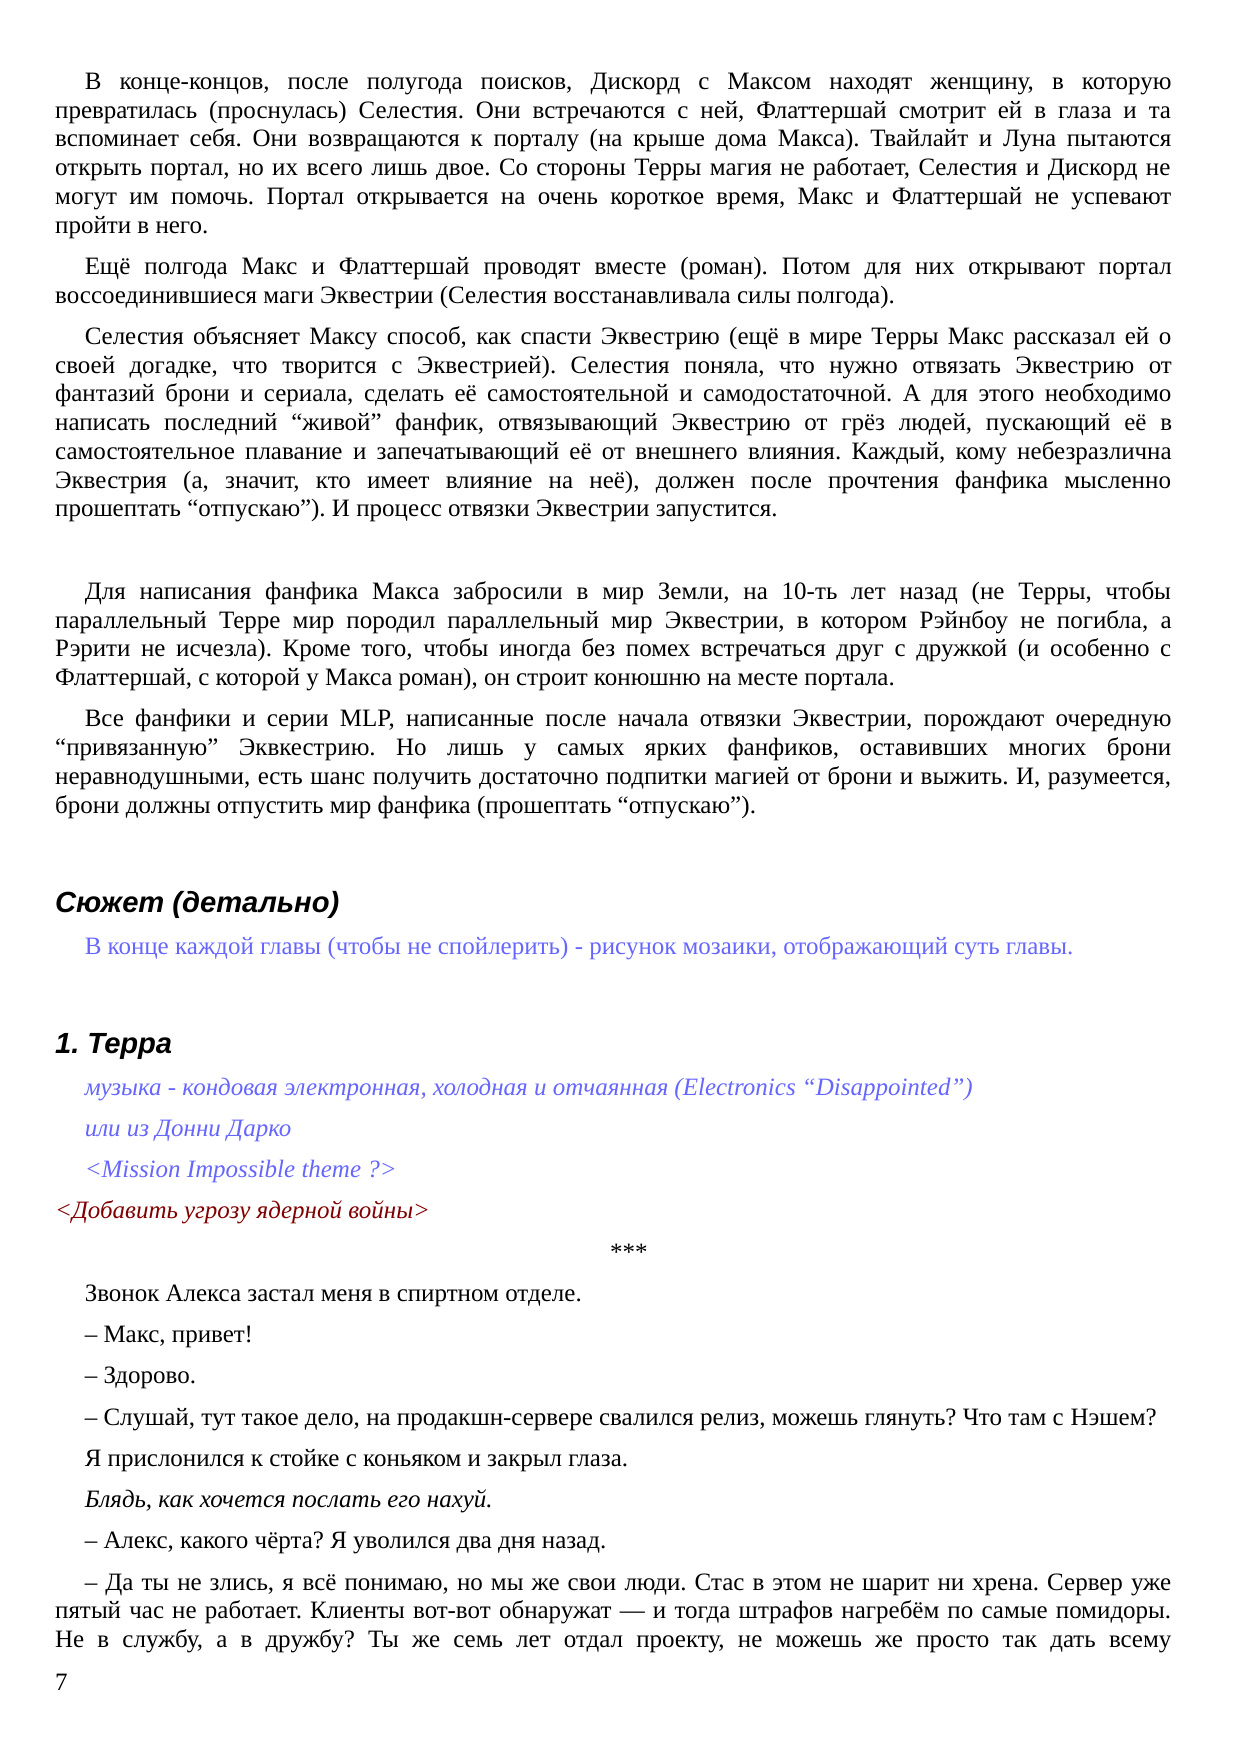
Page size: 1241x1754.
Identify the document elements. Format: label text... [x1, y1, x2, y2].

text В конце каждой главы (чтобы не спойлерить) - рисунок мозаики, отображающий суть главы. [55, 931, 1173, 959]
text <Mission Impossible theme ?> [55, 1154, 1173, 1183]
text Я прислонился к стойке с коньяком и закрыл глаза. [55, 1443, 1173, 1472]
text – Слушай, тут такое дело, на продакшн-сервере свалился релиз, можешь глянуть? Что там с Нэшем? [55, 1402, 1173, 1431]
text – Макс, привет! [55, 1319, 1173, 1348]
text В конце-концов, после полугода поисков, Дискорд с Максом находят женщину, в которую превратилась (проснулась) Селестия. Они встречаются с ней, Флаттершай смотрит ей в глаза и та вспоминает себя. Они возвращаются к порталу (на крыше дома Макса). Твайлайт и Луна пытаются открыть портал, но их всего лишь двое. Со стороны Терры магия не работает, Селестия и Дискорд не могут им помочь. Портал открывается на очень короткое время, Макс и Флаттершай не успевают пройти в него. [55, 66, 1173, 238]
text Все фанфики и серии MLP, написанные после начала отвязки Эквестрии, порождают очередную “привязанную” Эквкестрию. Но лишь у самых ярких фанфиков, оставивших многих брони неравнодушными, есть шанс получить достаточно подпитки магией от брони и выжить. И, разумеется, брони должны отпустить мир фанфика (прошептать “отпускаю”). [55, 703, 1173, 818]
text *** [55, 1237, 1173, 1266]
text Ещё полгода Макс и Флаттершай проводят вместе (роман). Потом для них открывают портал воссоединившиеся маги Эквестрии (Селестия восстанавливала силы полгода). [55, 251, 1173, 308]
text – Здорово. [55, 1361, 1173, 1389]
text – Алекс, какого чёрта? Я уволился два дня назад. [55, 1526, 1173, 1554]
text – Да ты не злись, я всё понимаю, но мы же свои люди. Стас в этом не шарит ни хрена. Сервер уже пятый час не работает. Клиенты вот-вот обнаружат — и тогда штрафов нагребём по самые помидоры. Не в службу, а в дружбу? Ты же семь лет отдал проекту, не можешь же просто так дать всему [55, 1567, 1173, 1653]
text Селестия объясняет Максу способ, как спасти Эквестрию (ещё в мире Терры Макс рассказал ей о своей догадке, что творится с Эквестрией). Селестия поняла, что нужно отвязать Эквестрию от фантазий брони и сериала, сделать её самостоятельной и самодостаточной. А для этого необходимо написать последний “живой” фанфик, отвязывающий Эквестрию от грёз людей, пускающий её в самостоятельное плавание и запечатывающий её от внешнего влияния. Каждый, кому небезразлична Эквестрия (а, значит, кто имеет влияние на неё), должен после прочтения фанфика мысленно прошептать “отпускаю”). И процесс отвязки Эквестрии запустится. [55, 321, 1173, 522]
text Звонок Алекса застал меня в спиртном отделе. [55, 1278, 1173, 1307]
subtitle Сюжет (детально) [55, 885, 1173, 918]
text музыка - кондовая электронная, холодная и отчаянная (Electronics “Disappointed”) [55, 1072, 1173, 1101]
subtitle 1. Терра [55, 1026, 1173, 1059]
text или из Донни Дарко [55, 1113, 1173, 1142]
text <Добавить угрозу ядерной войны> [55, 1196, 1173, 1224]
text Для написания фанфика Макса забросили в мир Земли, на 10-ть лет назад (не Терры, чтобы параллельный Терре мир породил параллельный мир Эквестрии, в котором Рэйнбоу не погибла, а Рэрити не исчезла). Кроме того, чтобы иногда без помех встречаться друг с дружкой (и особенно с Флаттершай, с которой у Макса роман), он строит конюшню на месте портала. [55, 576, 1173, 691]
text Блядь, как хочется послать его нахуй. [55, 1484, 1173, 1513]
